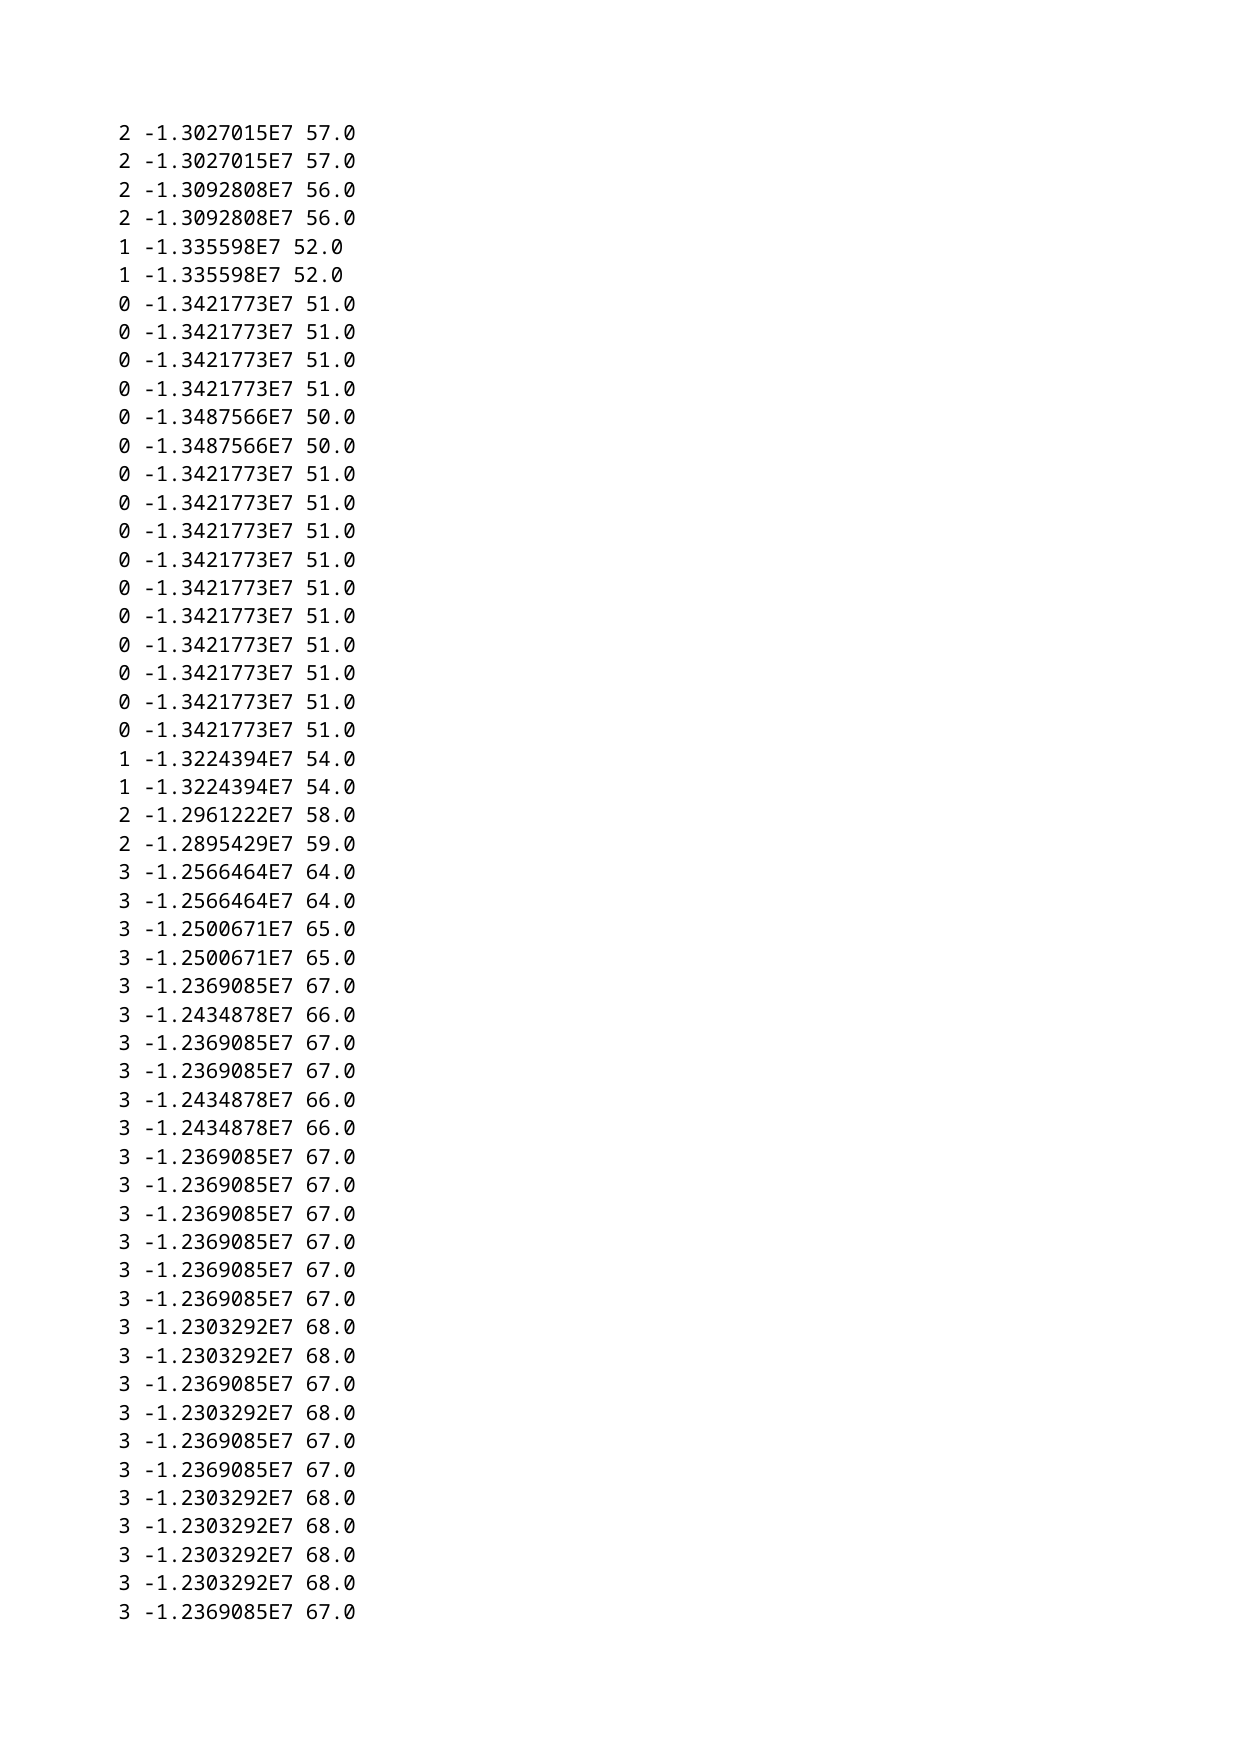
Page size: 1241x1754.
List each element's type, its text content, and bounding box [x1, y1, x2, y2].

text 1 -1.335598E7 52.0 [118, 260, 1122, 289]
text 1 -1.335598E7 52.0 [118, 232, 1122, 260]
text 3 -1.2434878E7 66.0 [118, 1000, 1122, 1028]
text 0 -1.3421773E7 51.0 [118, 289, 1122, 317]
text 0 -1.3421773E7 51.0 [118, 687, 1122, 715]
text 3 -1.2303292E7 68.0 [118, 1483, 1122, 1512]
text 3 -1.2369085E7 67.0 [118, 1455, 1122, 1483]
text 3 -1.2303292E7 68.0 [118, 1512, 1122, 1540]
text 3 -1.2369085E7 67.0 [118, 1057, 1122, 1085]
text 2 -1.3027015E7 57.0 [118, 118, 1122, 147]
text 0 -1.3421773E7 51.0 [118, 317, 1122, 346]
text 3 -1.2566464E7 64.0 [118, 886, 1122, 914]
text 0 -1.3421773E7 51.0 [118, 374, 1122, 402]
text 0 -1.3421773E7 51.0 [118, 602, 1122, 630]
text 1 -1.3224394E7 54.0 [118, 772, 1122, 801]
text 0 -1.3487566E7 50.0 [118, 431, 1122, 459]
text 3 -1.2369085E7 67.0 [118, 1426, 1122, 1455]
text 2 -1.2895429E7 59.0 [118, 829, 1122, 857]
text 3 -1.2500671E7 65.0 [118, 914, 1122, 943]
text 3 -1.2369085E7 67.0 [118, 1369, 1122, 1398]
text 3 -1.2303292E7 68.0 [118, 1398, 1122, 1426]
text 3 -1.2369085E7 67.0 [118, 1597, 1122, 1625]
text 0 -1.3421773E7 51.0 [118, 545, 1122, 573]
text 3 -1.2434878E7 66.0 [118, 1085, 1122, 1113]
text 3 -1.2303292E7 68.0 [118, 1312, 1122, 1341]
text 3 -1.2303292E7 68.0 [118, 1341, 1122, 1369]
text 3 -1.2369085E7 67.0 [118, 1028, 1122, 1057]
text 0 -1.3421773E7 51.0 [118, 658, 1122, 687]
text 0 -1.3487566E7 50.0 [118, 402, 1122, 431]
text 0 -1.3421773E7 51.0 [118, 516, 1122, 545]
text 2 -1.3027015E7 57.0 [118, 147, 1122, 175]
text 2 -1.3092808E7 56.0 [118, 175, 1122, 203]
text 0 -1.3421773E7 51.0 [118, 346, 1122, 374]
text 0 -1.3421773E7 51.0 [118, 459, 1122, 488]
text 0 -1.3421773E7 51.0 [118, 715, 1122, 744]
text 3 -1.2369085E7 67.0 [118, 1142, 1122, 1170]
text 0 -1.3421773E7 51.0 [118, 488, 1122, 516]
text 3 -1.2303292E7 68.0 [118, 1568, 1122, 1597]
text 3 -1.2369085E7 67.0 [118, 1199, 1122, 1227]
text 3 -1.2369085E7 67.0 [118, 1170, 1122, 1199]
text 3 -1.2434878E7 66.0 [118, 1113, 1122, 1142]
text 3 -1.2500671E7 65.0 [118, 943, 1122, 971]
text 3 -1.2303292E7 68.0 [118, 1540, 1122, 1568]
text 3 -1.2369085E7 67.0 [118, 1227, 1122, 1256]
text 3 -1.2369085E7 67.0 [118, 1284, 1122, 1312]
text 0 -1.3421773E7 51.0 [118, 630, 1122, 658]
text 2 -1.3092808E7 56.0 [118, 203, 1122, 232]
text 3 -1.2566464E7 64.0 [118, 857, 1122, 886]
text 2 -1.2961222E7 58.0 [118, 801, 1122, 829]
text 0 -1.3421773E7 51.0 [118, 573, 1122, 602]
text 1 -1.3224394E7 54.0 [118, 744, 1122, 772]
text 3 -1.2369085E7 67.0 [118, 1256, 1122, 1284]
text 3 -1.2369085E7 67.0 [118, 971, 1122, 1000]
